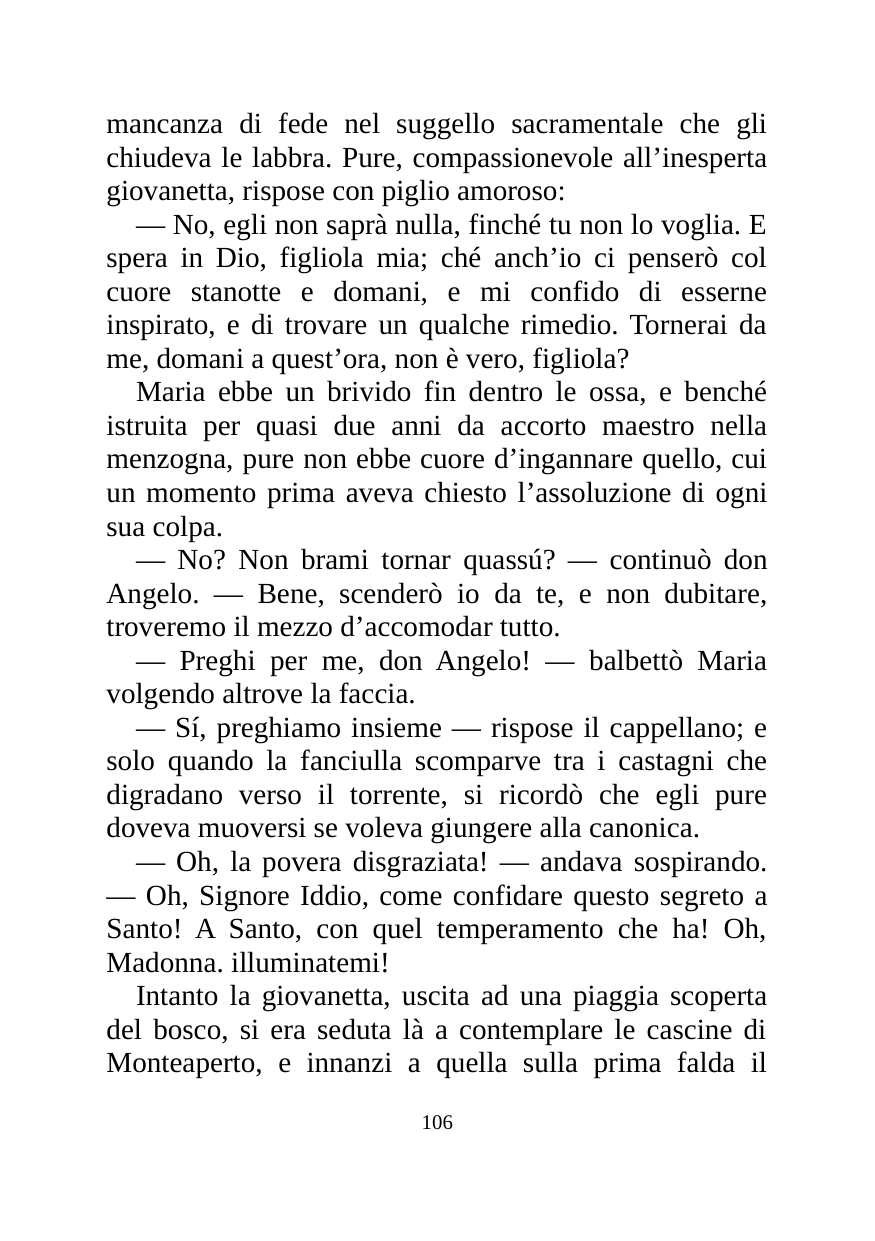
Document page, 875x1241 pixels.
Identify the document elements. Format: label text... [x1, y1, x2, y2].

text Maria ebbe un brivido fin dentro le ossa, e benché istruita per quasi due anni da accorto maestro nella menzogna, pure non ebbe cuore d’ingannare quello, cui un momento prima aveva chiesto l’assoluzione di ogni sua colpa. [106, 374, 768, 542]
text — No? Non brami tornar quassú? — continuò don Angelo. — Bene, scenderò io da te, e non dubitare, troveremo il mezzo d’accomodar tutto. [106, 542, 768, 643]
text — Preghi per me, don Angelo! — balbettò Maria volgendo altrove la faccia. [106, 643, 768, 710]
text mancanza di fede nel suggello sacramentale che gli chiudeva le labbra. Pure, compassionevole all’inesperta giovanetta, rispose con piglio amoroso: [106, 106, 768, 207]
text — Oh, la povera disgraziata! — andava sospirando. — Oh, Signore Iddio, come confidare questo segreto a Santo! A Santo, con quel temperamento che ha! Oh, Madonna. illuminatemi! [106, 844, 768, 978]
text Intanto la giovanetta, uscita ad una piaggia scoperta del bosco, si era seduta là a contemplare le cascine di Monteaperto, e innanzi a quella sulla prima falda il [106, 978, 768, 1079]
text — No, egli non saprà nulla, finché tu non lo voglia. E spera in Dio, figliola mia; ché anch’io ci penserò col cuore stanotte e domani, e mi confido di esserne inspirato, e di trovare un qualche rimedio. Tornerai da me, domani a quest’ora, non è vero, figliola? [106, 207, 768, 374]
text — Sí, preghiamo insieme — rispose il cappellano; e solo quando la fanciulla scomparve tra i castagni che digradano verso il torrente, si ricordò che egli pure doveva muoversi se voleva giungere alla canonica. [106, 710, 768, 844]
